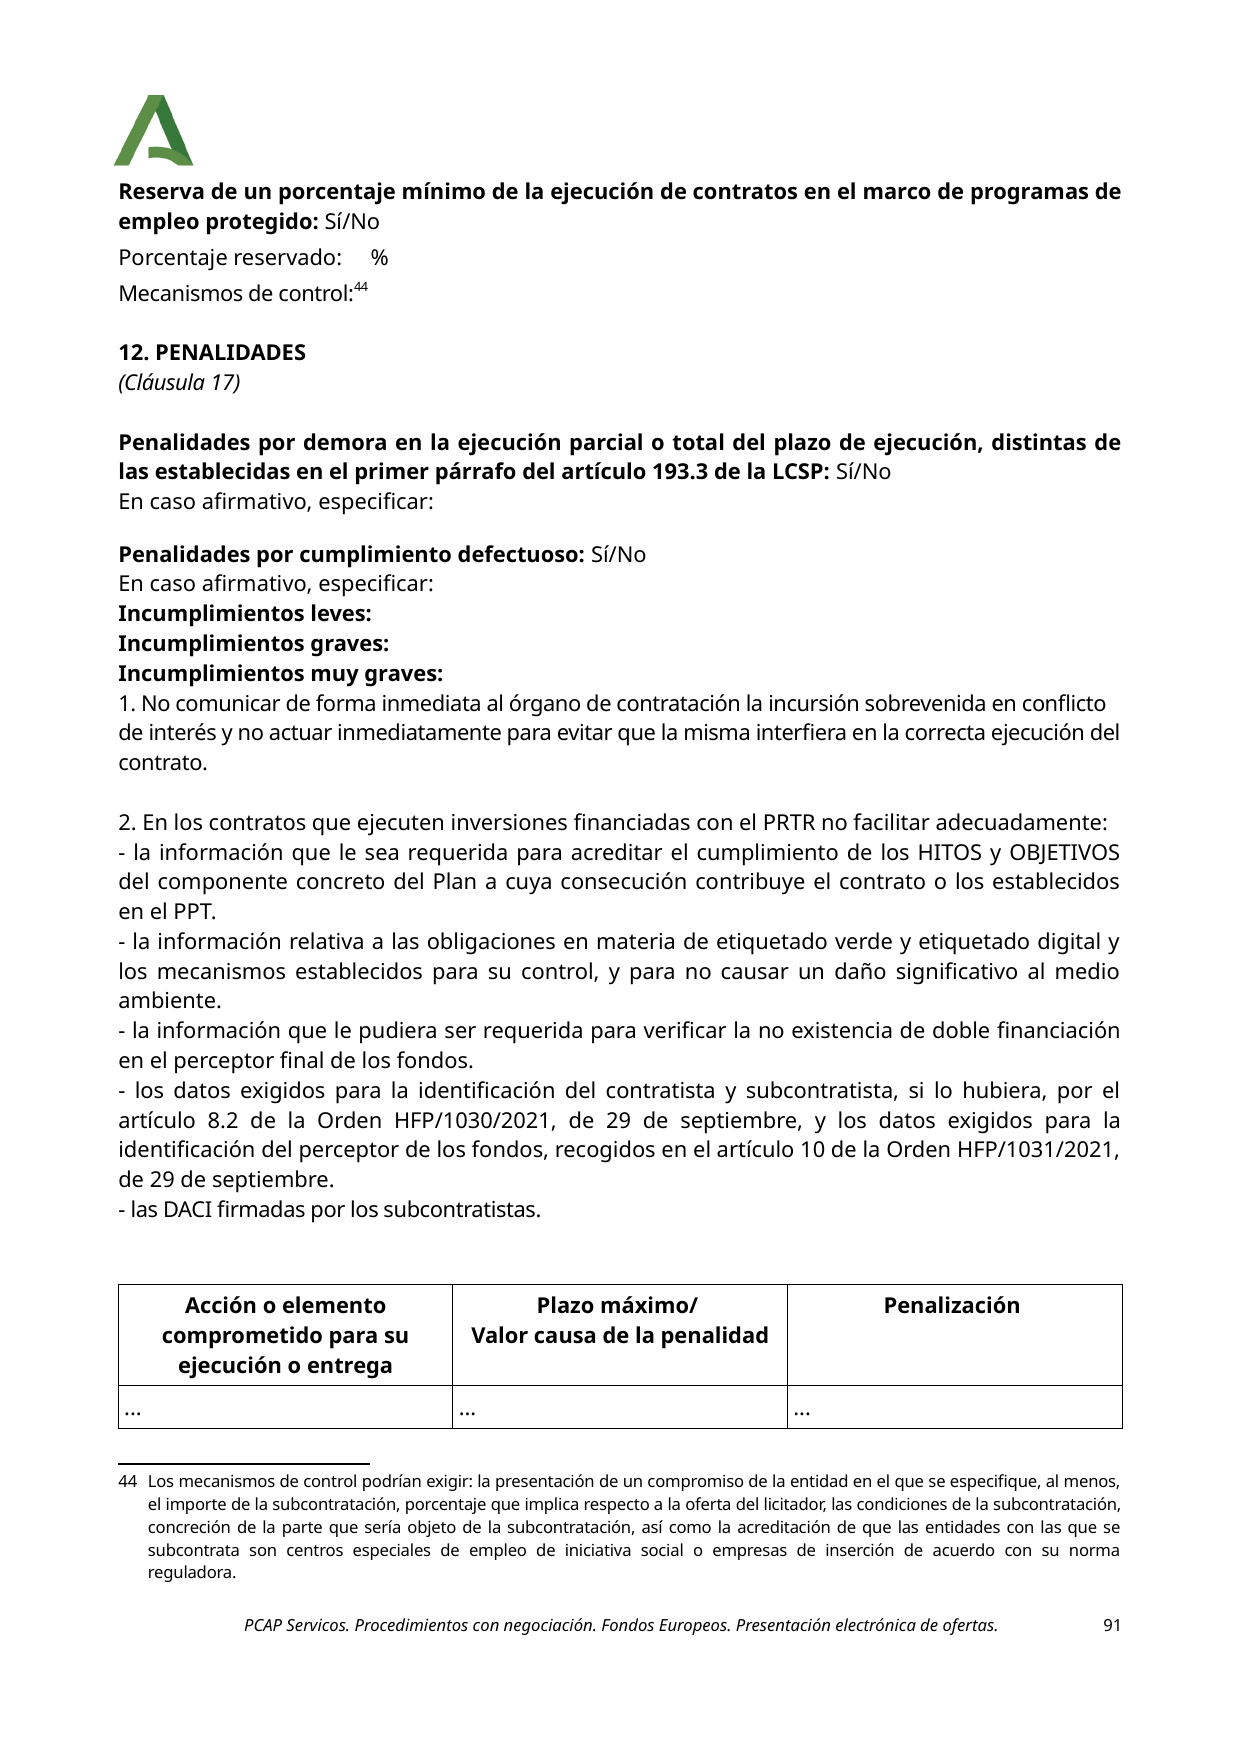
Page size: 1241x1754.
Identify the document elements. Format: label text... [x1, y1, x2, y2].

text En caso afirmativo, especificar: [118, 568, 1122, 598]
text - los datos exigidos para la identificación del contratista y subcontratista, si lo hubiera, por el artículo 8.2 de la Orden HFP/1030/2021, de 29 de septiembre, y los datos exigidos para la identificación del perceptor de los fondos, recogidos en el artículo 10 de la Orden HFP/1031/2021, de 29 de septiembre. [118, 1075, 1122, 1194]
text Incumplimientos leves: [118, 598, 1122, 628]
text 2. En los contratos que ejecuten inversiones financiadas con el PRTR no facilitar adecuadamente: [118, 807, 1122, 837]
text Porcentaje reservado: % [118, 242, 1122, 272]
table_cell ... [119, 1386, 452, 1428]
text - las DACI firmadas por los subcontratistas. [118, 1194, 1122, 1224]
table_header Penalización [788, 1285, 1122, 1385]
text - la información relativa a las obligaciones en materia de etiquetado verde y etiquetado digital y los mecanismos establecidos para su control, y para no causar un daño significativo al medio ambiente. [118, 926, 1122, 1015]
text - la información que le pudiera ser requerida para verificar la no existencia de doble financiación en el perceptor final de los fondos. [118, 1015, 1122, 1075]
table_cell ... [788, 1386, 1122, 1428]
text Penalidades por cumplimiento defectuoso: Sí/No [118, 539, 1122, 568]
text Incumplimientos graves: [118, 628, 1122, 658]
text (Cláusula 17) [118, 367, 1122, 397]
text Los mecanismos de control podrían exigir: la presentación de un compromiso de la entidad en el que se especifique, al menos, el importe de la subcontratación, porcentaje que implica respecto a la oferta del licitador, las condiciones de la subcontratación, concreción de la parte que sería objeto de la subcontratación, así como la acreditación de que las entidades con las que se subcontrata son centros especiales de empleo de iniciativa social o empresas de inserción de acuerdo con su norma reguladora. [118, 1470, 1122, 1584]
text En caso afirmativo, especificar: [118, 486, 1122, 516]
text Incumplimientos muy graves: [118, 658, 1122, 688]
picture [109, 91, 198, 170]
table_header Plazo máximo/ Valor causa de la penalidad [453, 1285, 787, 1385]
text - la información que le sea requerida para acreditar el cumplimiento de los HITOS y OBJETIVOS del componente concreto del Plan a cuya consecución contribuye el contrato o los establecidos en el PPT. [118, 837, 1122, 926]
text Penalidades por demora en la ejecución parcial o total del plazo de ejecución, distintas de las establecidas en el primer párrafo del artículo 193.3 de la LCSP: Sí/No [118, 427, 1122, 486]
table_header Acción o elemento comprometido para su ejecución o entrega [119, 1285, 452, 1385]
text 12. PENALIDADES [118, 337, 1122, 367]
text Mecanismos de control: [118, 278, 1122, 307]
text 1. No comunicar de forma inmediata al órgano de contratación la incursión sobrevenida en conflicto de interés y no actuar inmediatamente para evitar que la misma interfiera en la correcta ejecución del contrato. [118, 688, 1122, 777]
table_cell ... [453, 1386, 787, 1428]
text Reserva de un porcentaje mínimo de la ejecución de contratos en el marco de programas de empleo protegido: Sí/No [118, 176, 1122, 236]
